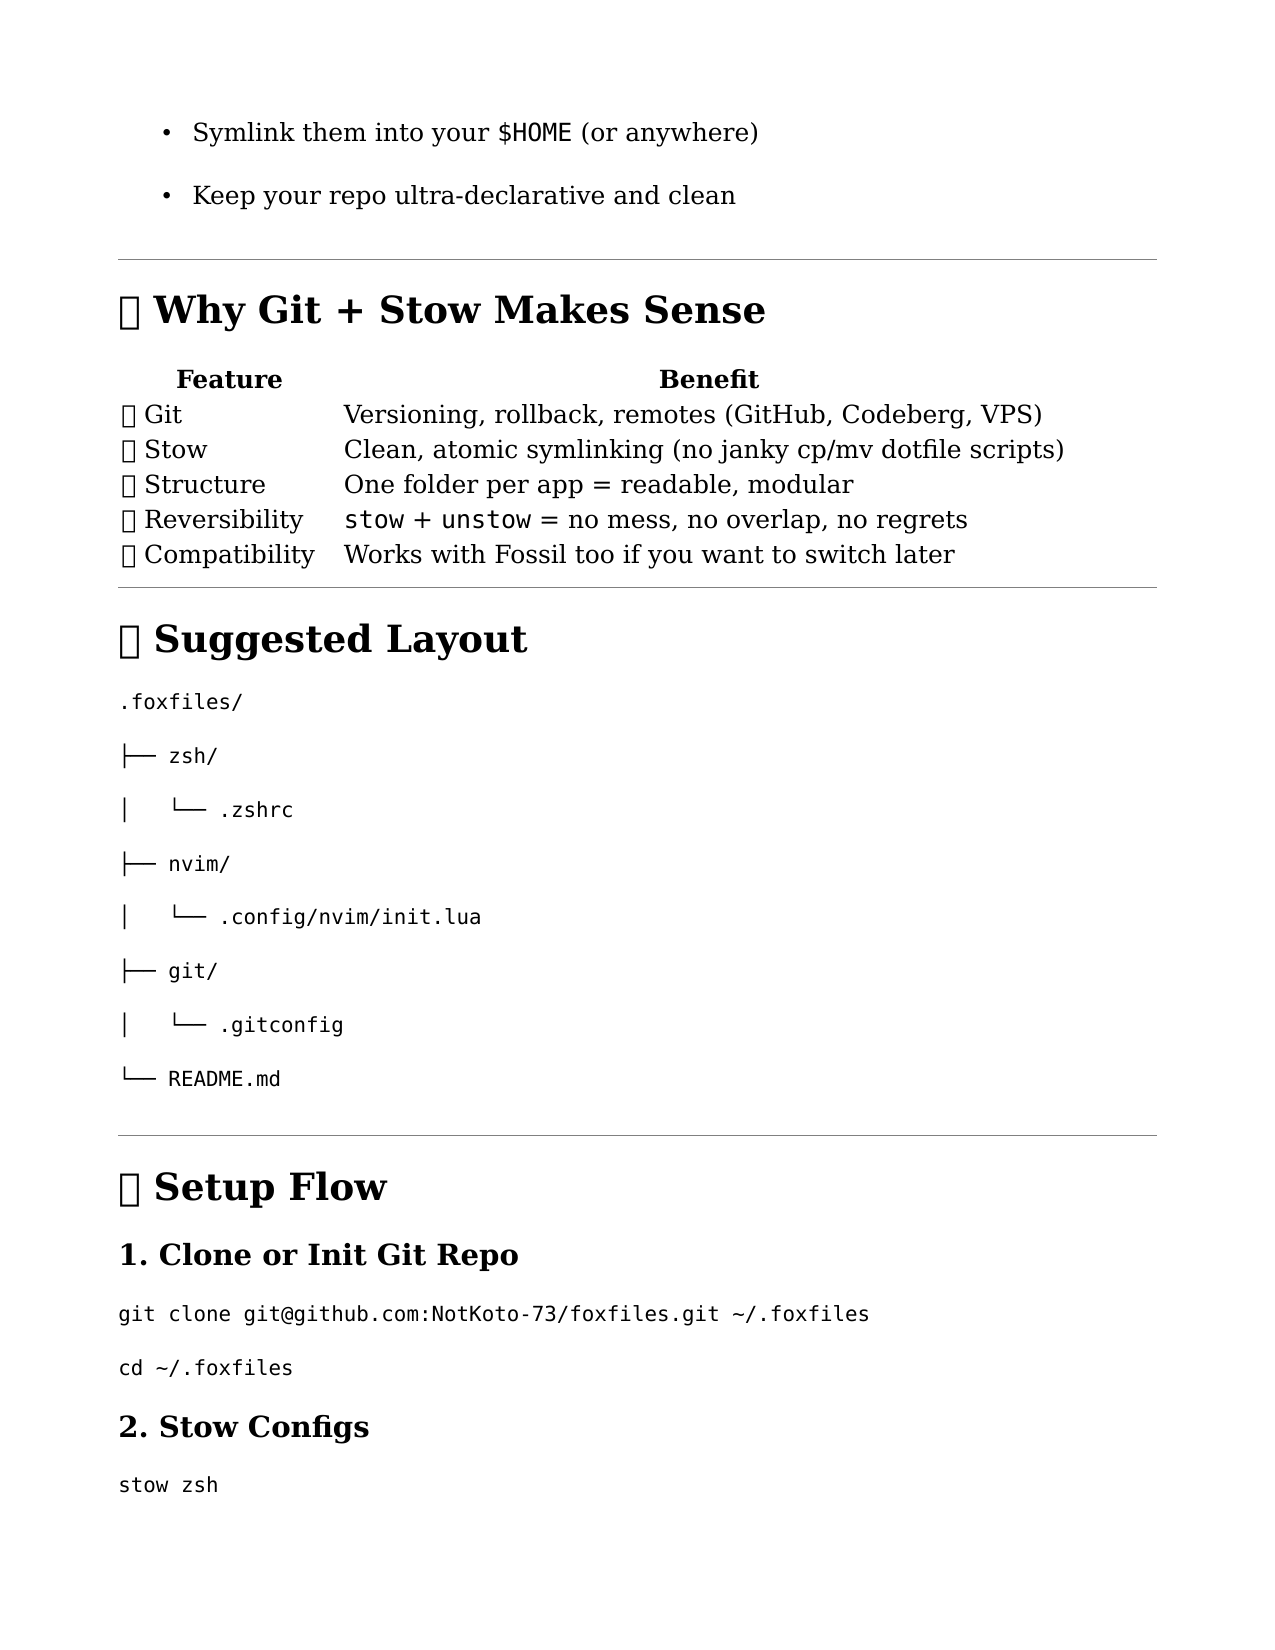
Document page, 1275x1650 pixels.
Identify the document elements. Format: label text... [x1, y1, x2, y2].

text ├── zsh/ [125, 744, 1157, 768]
table_cell Works with Fossil too if you want to switch later [341, 538, 1077, 572]
table_cell 🔗 Stow [118, 433, 341, 467]
text │ └── .zshrc [125, 798, 1157, 822]
text │ └── .config/nvim/init.lua [118, 905, 1157, 930]
table_cell Versioning, rollback, remotes (GitHub, Codeberg, VPS) [341, 398, 1077, 432]
text ├── git/ [125, 959, 1157, 983]
table_header Benefit [341, 362, 1077, 397]
text .foxfiles/ [118, 690, 1157, 715]
subtitle 🧠 Why Git + Stow Makes Sense [118, 289, 1157, 333]
text git clone git@github.com:NotKoto-73/foxfiles.git ~/.foxfiles [118, 1302, 1157, 1326]
text stow zsh [118, 1473, 1157, 1498]
text cd ~/.foxfiles [118, 1356, 1157, 1380]
table_cell Clean, atomic symlinking (no janky cp/mv dotfile scripts) [341, 433, 1077, 467]
text └── README.md [118, 1067, 1157, 1091]
table_cell One folder per app = readable, modular [341, 468, 1077, 502]
table_cell 🌀 Reversibility [118, 503, 341, 537]
subtitle 2. Stow Configs [118, 1410, 1157, 1444]
table_cell 🧬 Compatibility [118, 538, 341, 572]
table_cell 🧱 Git [118, 398, 341, 432]
list Keep your repo ultra-declarative and clean [162, 181, 1157, 210]
table_cell stow + unstow = no mess, no overlap, no regrets [341, 503, 1077, 537]
subtitle 🦊 Suggested Layout [118, 617, 1157, 661]
text │ └── .gitconfig [125, 1013, 1157, 1037]
text ├── nvim/ [125, 852, 1157, 876]
subtitle 🔧 Setup Flow [118, 1165, 1157, 1209]
subtitle 1. Clone or Init Git Repo [118, 1238, 1157, 1273]
table_header Feature [118, 362, 341, 397]
table_cell 🧼 Structure [118, 468, 341, 502]
list Symlink them into your $HOME (or anywhere) [162, 118, 1157, 147]
